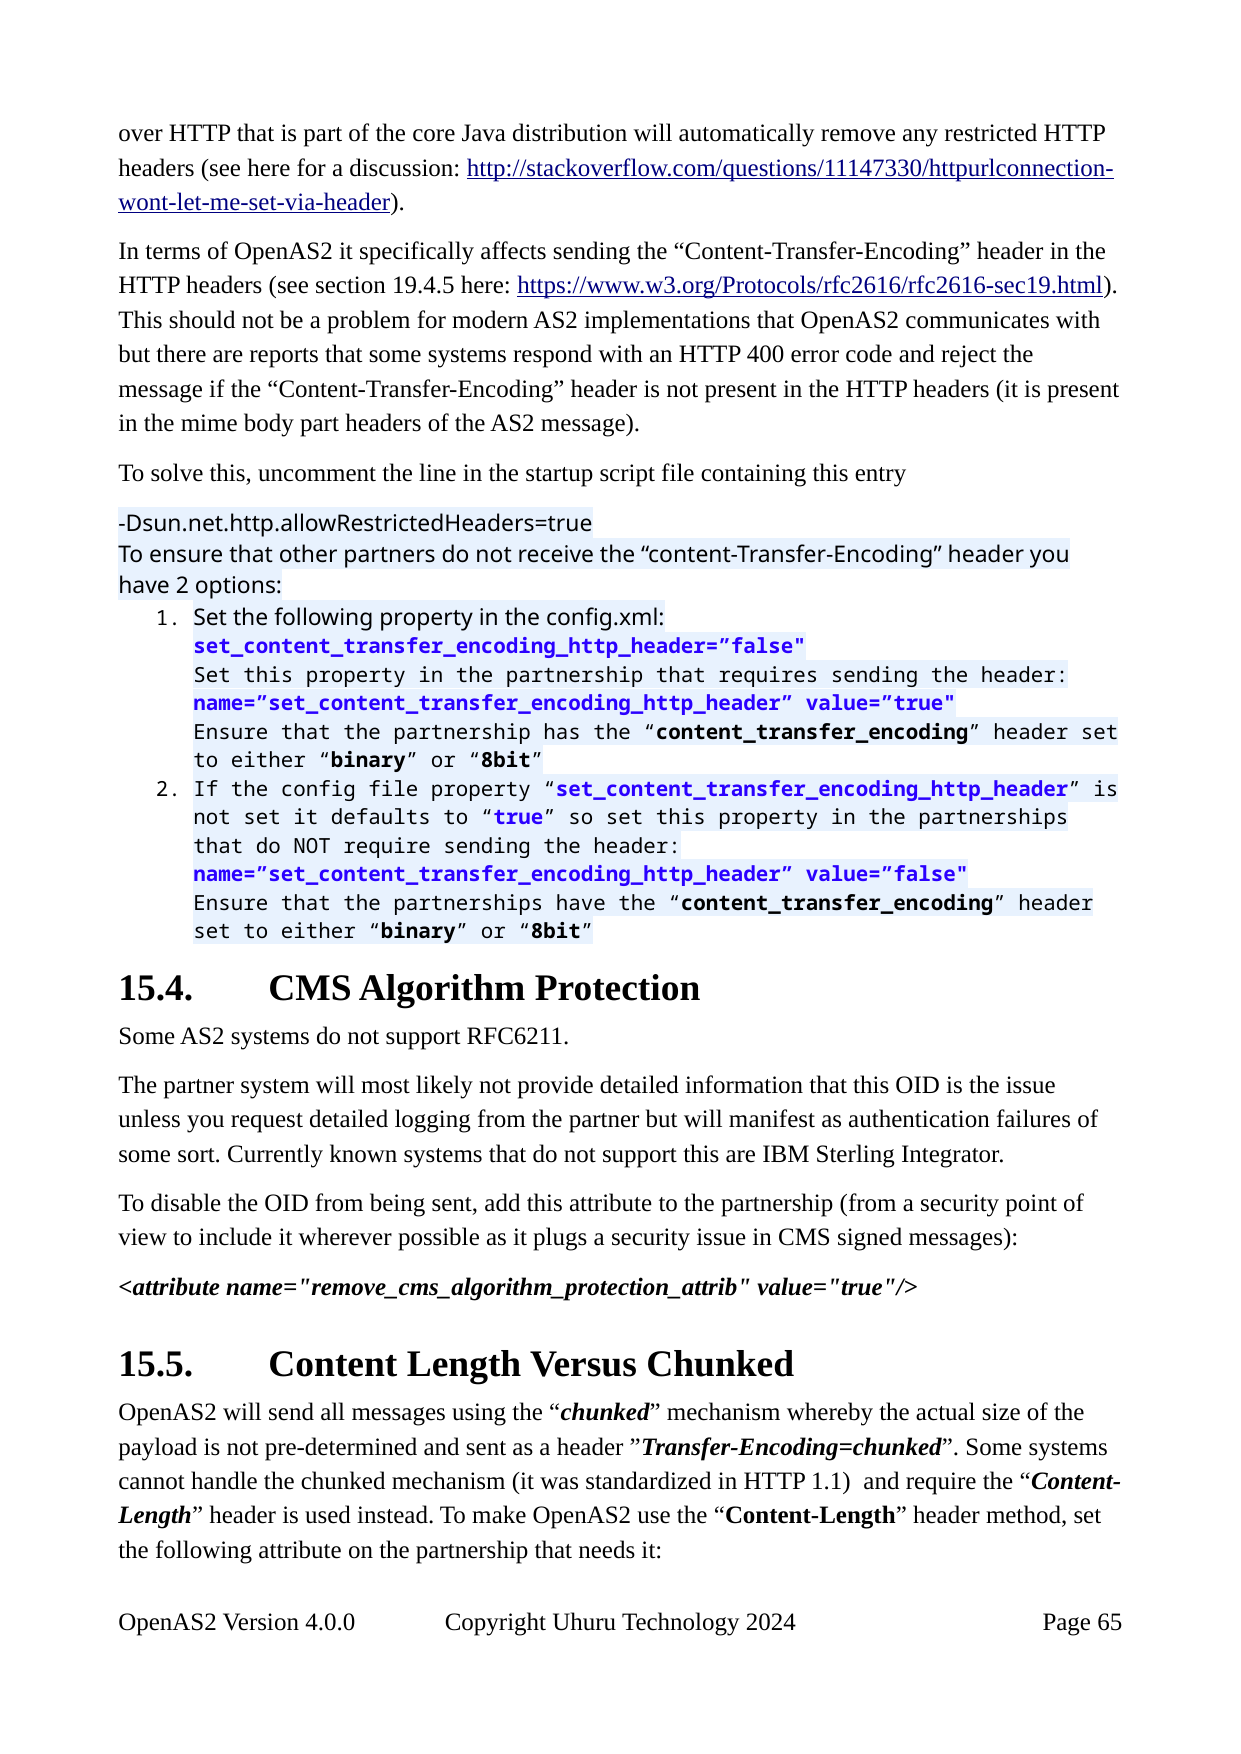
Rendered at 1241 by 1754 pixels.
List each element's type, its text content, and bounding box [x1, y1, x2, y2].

list Set the following property in the config.xml: set_content_transfer_encoding_http_header=”false" Set this property in the partnership that requires sending the header: name=”set_content_transfer_encoding_http_header” value=”true" Ensure that the partnership has the “content_transfer_encoding” header set to either “binary” or “8bit” [156, 600, 1122, 774]
subtitle CMS Algorithm Protection [118, 965, 1122, 1008]
subtitle Content Length Versus Chunked [118, 1341, 1122, 1384]
list If the config file property “set_content_transfer_encoding_http_header” is not set it defaults to “true” so set this property in the partnerships that do NOT require sending the header: name=”set_content_transfer_encoding_http_header” value=”false" Ensure that the partnerships have the “content_transfer_encoding” header set to either “binary” or “8bit” [156, 774, 1122, 944]
text The partner system will most likely not provide detailed information that this OID is the issue unless you request detailed logging from the partner but will manifest as authentication failures of some sort. Currently known systems that do not support this are IBM Sterling Integrator. [118, 1070, 1122, 1168]
text over HTTP that is part of the core Java distribution will automatically remove any restricted HTTP headers (see here for a discussion: http://stackoverflow.com/questions/11147330/httpurlconnection-wont-let-me-set-via-header). [118, 118, 1122, 216]
text <attribute name="remove_cms_algorithm_protection_attrib" value="true"/> [118, 1272, 1122, 1300]
text To solve this, uncomment the line in the startup script file containing this entry [118, 458, 1122, 486]
text To disable the OID from being sent, add this attribute to the partnership (from a security point of view to include it wherever possible as it plugs a security issue in CMS signed messages): [118, 1188, 1122, 1251]
text OpenAS2 will send all messages using the “chunked” mechanism whereby the actual size of the payload is not pre-determined and sent as a header ”Transfer-Encoding=chunked”. Some systems cannot handle the chunked mechanism (it was standardized in HTTP 1.1) and require the “Content-Length” header is used instead. To make OpenAS2 use the “Content-Length” header method, set the following attribute on the partnership that needs it: [118, 1397, 1122, 1564]
text Some AS2 systems do not support RFC6211. [118, 1021, 1122, 1050]
text To ensure that other partners do not receive the “content-Transfer-Encoding” header you have 2 options: [118, 538, 1122, 600]
text In terms of OpenAS2 it specifically affects sending the “Content-Transfer-Encoding” header in the HTTP headers (see section 19.4.5 here: https://www.w3.org/Protocols/rfc2616/rfc2616-sec19.html). This should not be a problem for modern AS2 implementations that OpenAS2 communicates with but there are reports that some systems respond with an HTTP 400 error code and reject the message if the “Content-Transfer-Encoding” header is not present in the HTTP headers (it is present in the mime body part headers of the AS2 message). [118, 236, 1122, 437]
text -Dsun.net.http.allowRestrictedHeaders=true [118, 507, 1122, 538]
